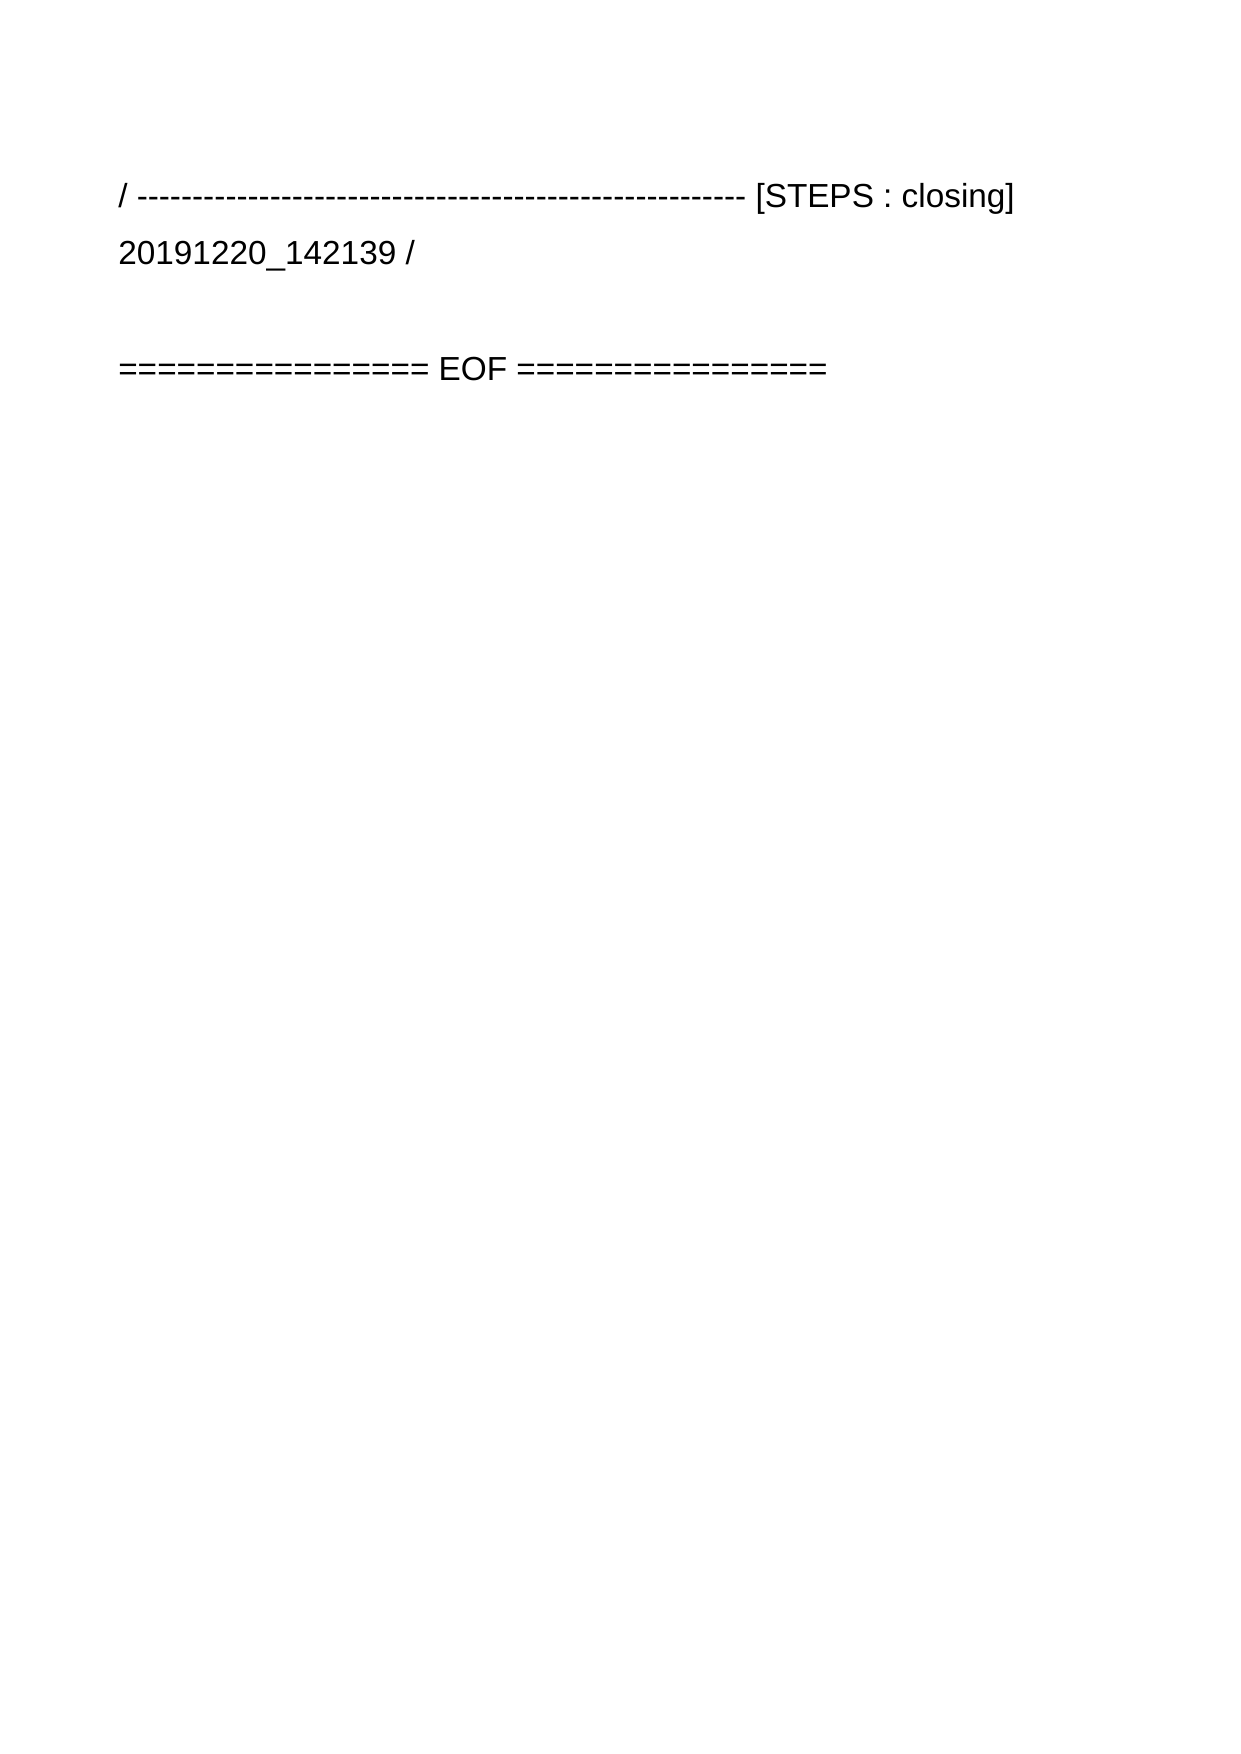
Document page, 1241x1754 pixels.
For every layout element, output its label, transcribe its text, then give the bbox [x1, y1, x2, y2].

text / ------------------------------------------------------- [STEPS : closing] 20191220_142139 / [118, 176, 1122, 272]
text ================ EOF ================ [118, 348, 1122, 387]
